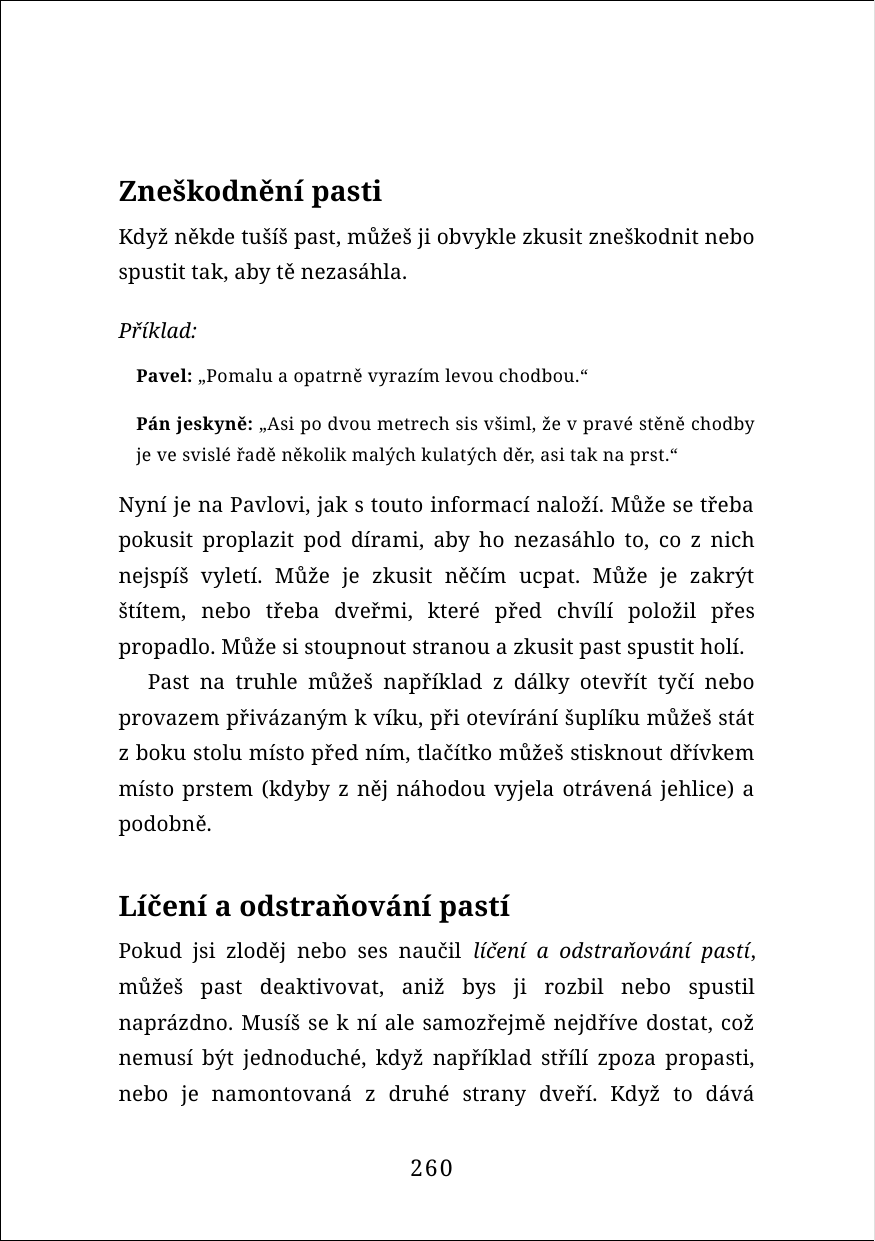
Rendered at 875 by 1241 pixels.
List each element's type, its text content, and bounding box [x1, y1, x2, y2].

text Pavel: „Pomalu a opatrně vyrazím levou chodbou.“ [136, 364, 756, 388]
text Pokud jsi zloděj nebo ses naučil líčení a odstraňování pastí, můžeš past deaktivovat, aniž bys ji rozbil nebo spustil naprázdno. Musíš se k ní ale samozřejmě nejdříve dostat, což nemusí být jednoduché, když například střílí zpoza propasti, nebo je namontovaná z druhé strany dveří. Když to dává [118, 937, 756, 1107]
text Když někde tušíš past, můžeš ji obvykle zkusit zneškodnit nebo spustit tak, aby tě nezasáhla. [118, 222, 756, 286]
text Příklad: [118, 317, 756, 345]
subtitle Líčení a odstraňování pastí [118, 886, 756, 925]
text Nyní je na Pavlovi, jak s touto informací naloží. Může se třeba pokusit proplazit pod dírami, aby ho nezasáhlo to, co z nich nejspíš vyletí. Může je zkusit něčím ucpat. Může je zakrýt štítem, nebo třeba dveřmi, které před chvílí položil přes propadlo. Může si stoupnout stranou a zkusit past spustit holí. Past na truhle můžeš například z dálky otevřít tyčí nebo provazem přivázaným k víku, při otevírání šuplíku můžeš stát z boku stolu místo před ním, tlačítko můžeš stisknout dřívkem místo prstem (kdyby z něj náhodou vyjela otrávená jehlice) a podobně. [118, 490, 756, 838]
subtitle Zneškodnění pasti [118, 172, 756, 210]
text Pán jeskyně: „Asi po dvou metrech sis všiml, že v pravé stěně chodby je ve svislé řadě několik malých kulatých děr, asi tak na prst.“ [136, 412, 756, 466]
